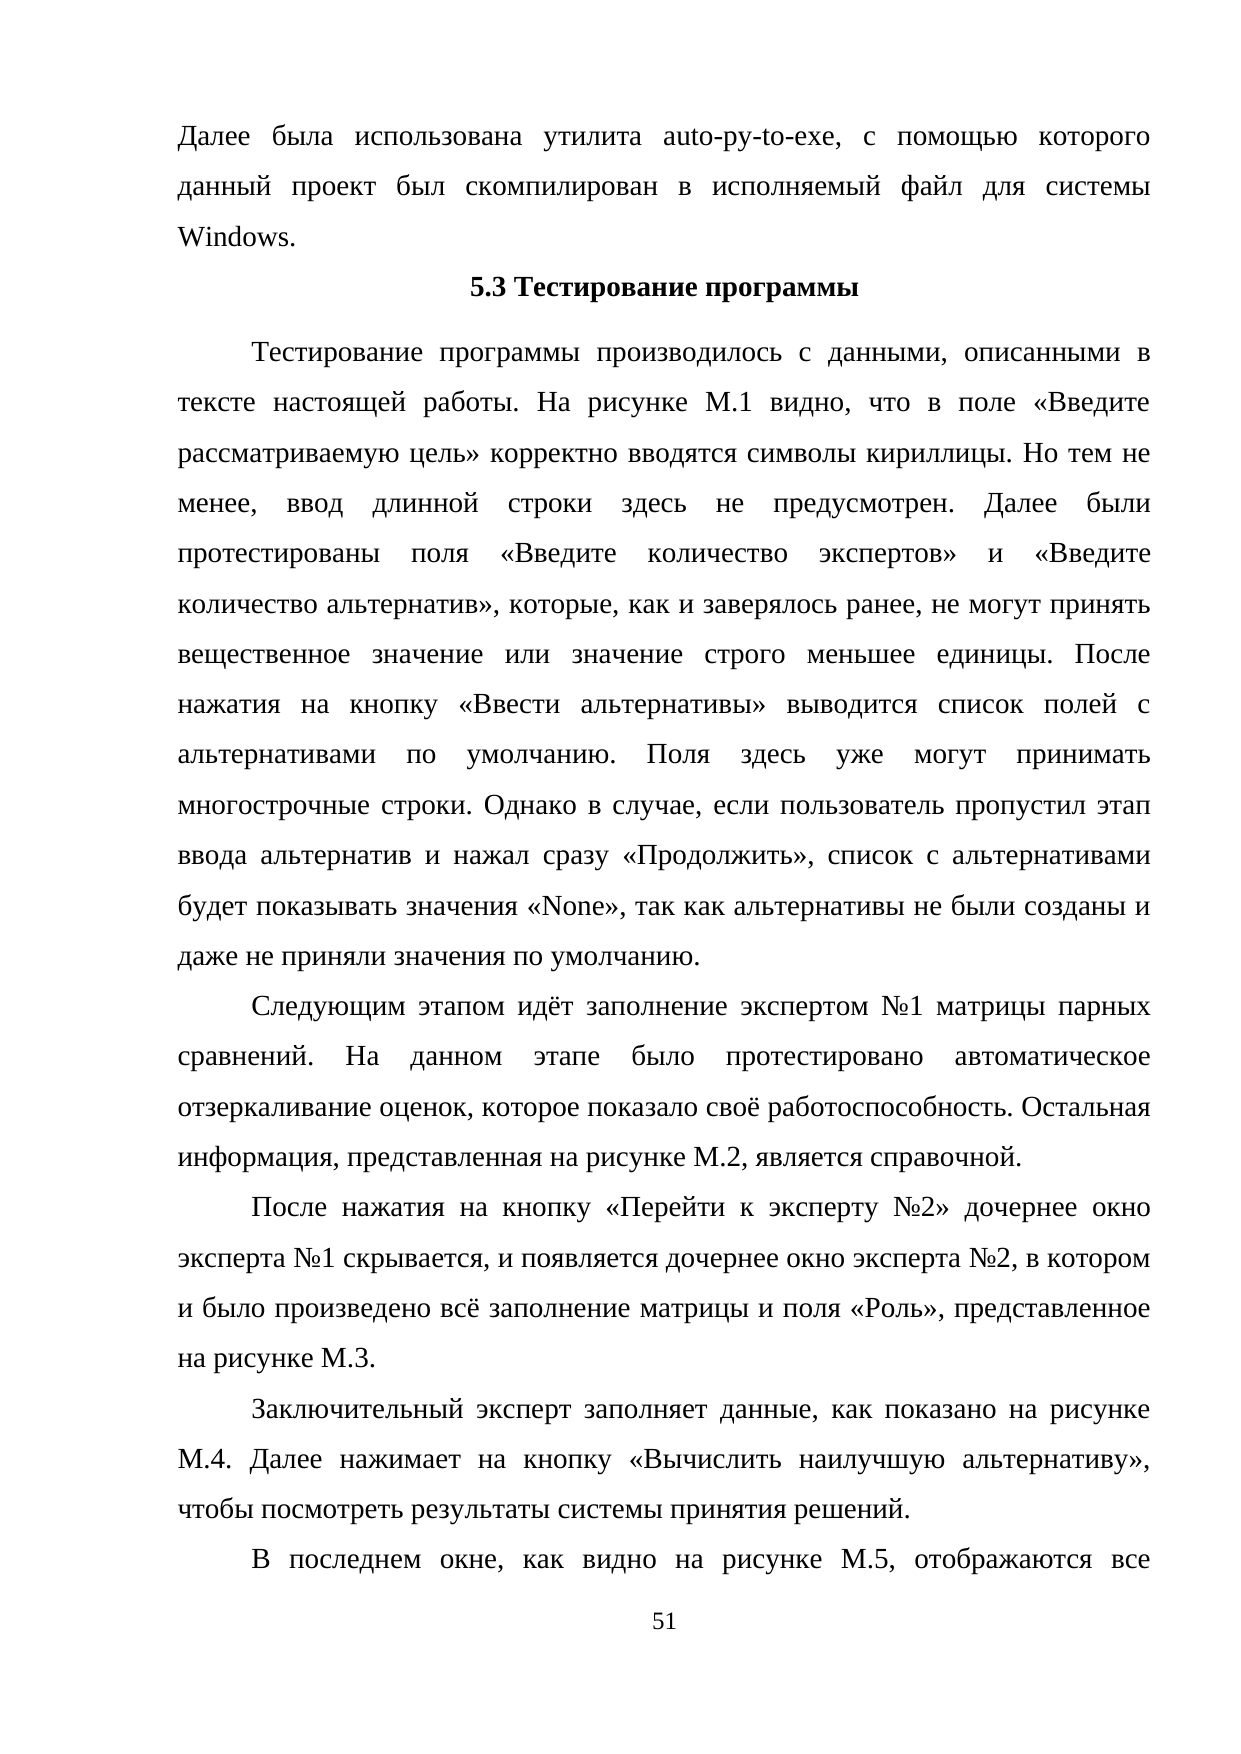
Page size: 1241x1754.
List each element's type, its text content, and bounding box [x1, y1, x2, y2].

text Тестирование программы производилось с данными, описанными в тексте настоящей работы. На рисунке М.1 видно, что в поле «Введите рассматриваемую цель» корректно вводятся символы кириллицы. Но тем не менее, ввод длинной строки здесь не предусмотрен. Далее были протестированы поля «Введите количество экспертов» и «Введите количество альтернатив», которые, как и заверялось ранее, не могут принять вещественное значение или значение строго меньшее единицы. После нажатия на кнопку «Ввести альтернативы» выводится список полей с альтернативами по умолчанию. Поля здесь уже могут принимать многострочные строки. Однако в случае, если пользователь пропустил этап ввода альтернатив и нажал сразу «Продолжить», список с альтернативами будет показывать значения «None», так как альтернативы не были созданы и даже не приняли значения по умолчанию. [177, 334, 1152, 971]
text Далее была использована утилита auto-py-to-exe, с помощью которого данный проект был скомпилирован в исполняемый файл для системы Windows. [177, 118, 1152, 252]
text Заключительный эксперт заполняет данные, как показано на рисунке М.4. Далее нажимает на кнопку «Вычислить наилучшую альтернативу», чтобы посмотреть результаты системы принятия решений. [177, 1391, 1152, 1525]
text В последнем окне, как видно на рисунке М.5, отображаются все [177, 1542, 1152, 1575]
text После нажатия на кнопку «Перейти к эксперту №2» дочернее окно эксперта №1 скрывается, и появляется дочернее окно эксперта №2, в котором и было произведено всё заполнение матрицы и поля «Роль», представленное на рисунке М.3. [177, 1189, 1152, 1374]
text Следующим этапом идёт заполнение экспертом №1 матрицы парных сравнений. На данном этапе было протестировано автоматическое отзеркаливание оценок, которое показало своё работоспособность. Остальная информация, представленная на рисунке М.2, является справочной. [177, 988, 1152, 1173]
subtitle 5.3 Тестирование программы [177, 269, 1152, 303]
